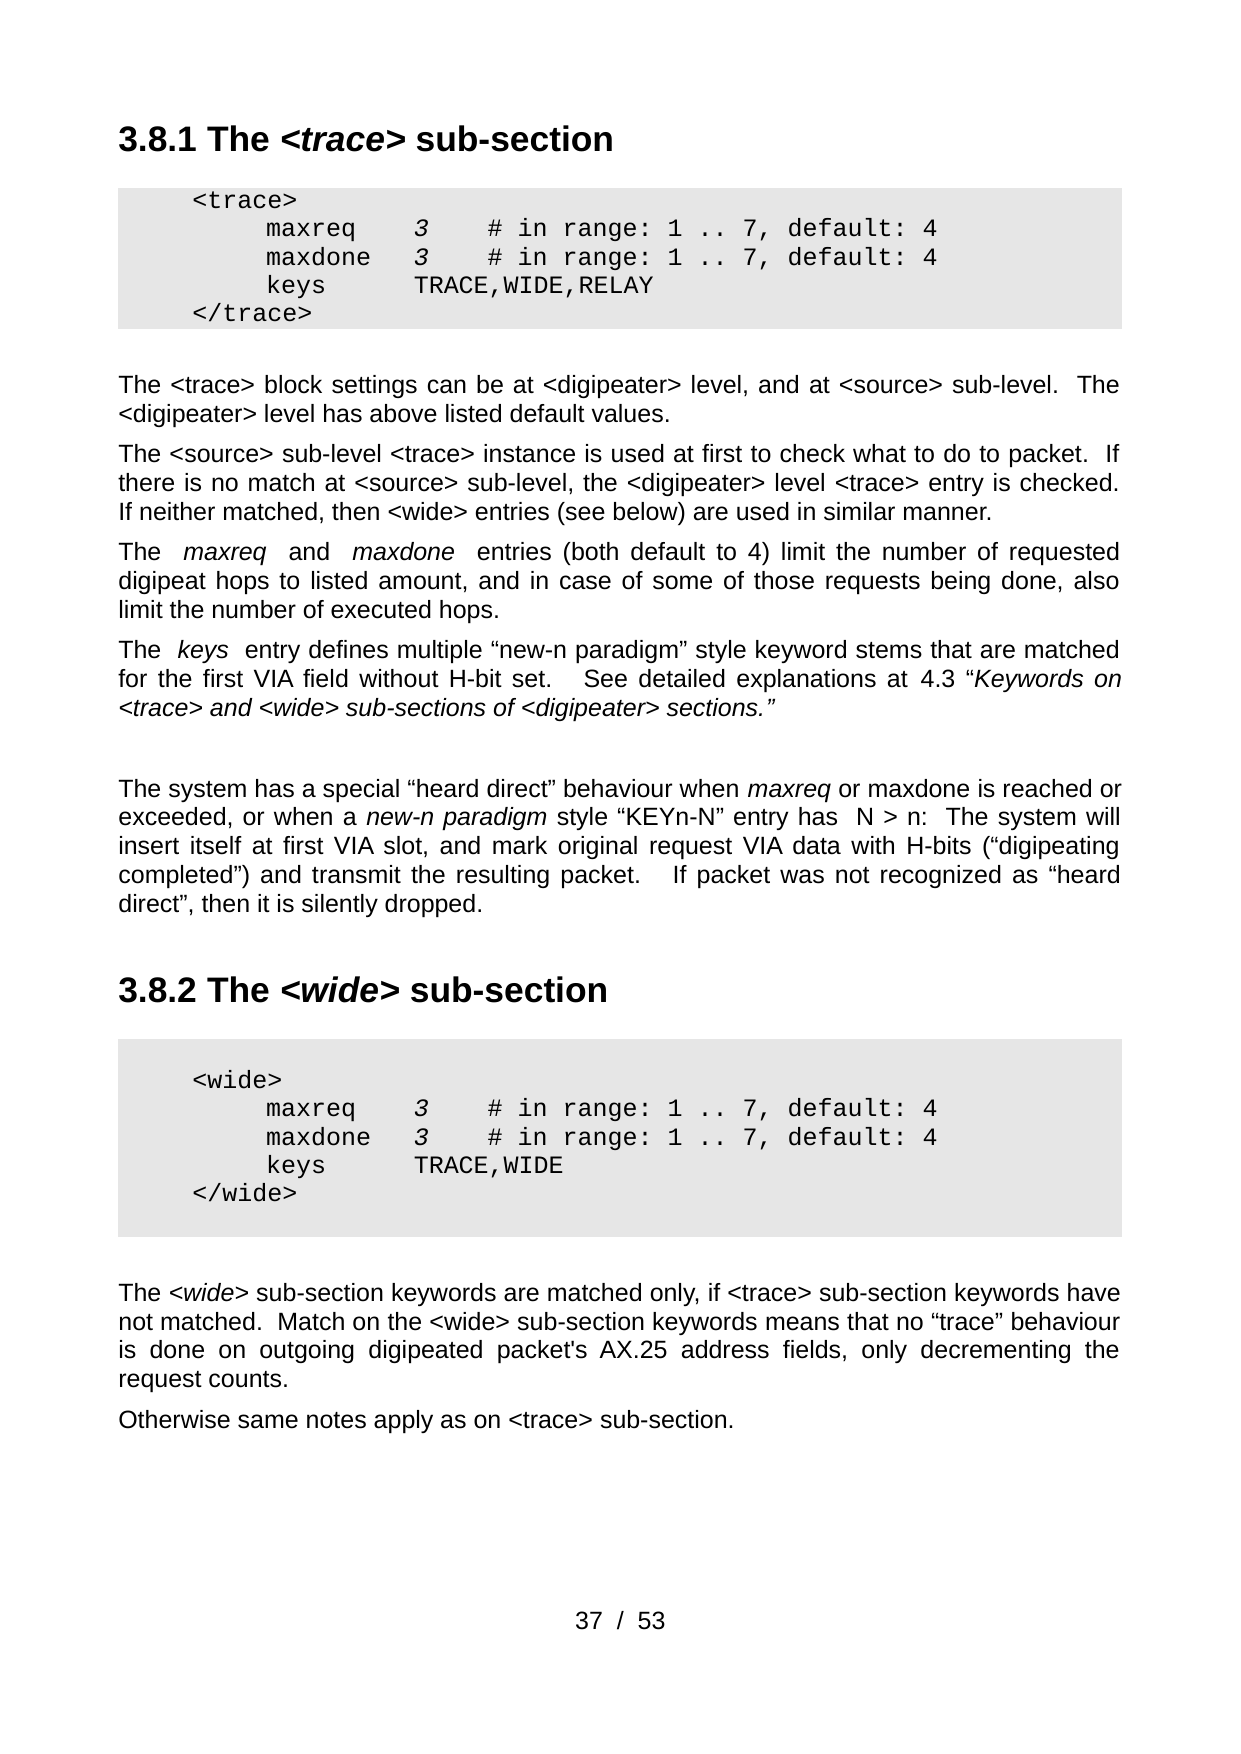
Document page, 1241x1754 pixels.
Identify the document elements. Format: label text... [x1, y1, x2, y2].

text The <trace> block settings can be at <digipeater> level, and at <source> sub-level. The <digipeater> level has above listed default values. [118, 370, 1122, 427]
text maxdone 3 # in range: 1 .. 7, default: 4 [118, 244, 1122, 273]
subtitle The <wide> sub-section [118, 970, 1122, 1010]
text maxreq 3 # in range: 1 .. 7, default: 4 [118, 216, 1122, 244]
text The keys entry defines multiple “new-n paradigm” style keyword stems that are matched for the first VIA field without H-bit set. See detailed explanations at 4.3 “Keywords on <trace> and <wide> sub-sections of <digipeater> sections.” [118, 635, 1122, 721]
text maxdone 3 # in range: 1 .. 7, default: 4 [118, 1124, 1122, 1152]
text Otherwise same notes apply as on <trace> sub-section. [118, 1405, 1122, 1433]
text <wide> [118, 1067, 1122, 1096]
text </trace> [118, 301, 1122, 329]
text maxreq 3 # in range: 1 .. 7, default: 4 [118, 1096, 1122, 1124]
text The maxreq and maxdone entries (both default to 4) limit the number of requested digipeat hops to listed amount, and in case of some of those requests being done, also limit the number of executed hops. [118, 537, 1122, 623]
text </wide> [118, 1181, 1122, 1209]
text The system has a special “heard direct” behaviour when maxreq or maxdone is reached or exceeded, or when a new-n paradigm style “KEYn-N” entry has N > n: The system will insert itself at first VIA slot, and mark original request VIA data with H-bits (“digipeating completed”) and transmit the resulting packet. If packet was not recognized as “heard direct”, then it is silently dropped. [118, 774, 1122, 917]
text The <source> sub-level <trace> instance is used at first to check what to do to packet. If there is no match at <source> sub-level, the <digipeater> level <trace> entry is checked. If neither matched, then <wide> entries (see below) are used in similar manner. [118, 439, 1122, 525]
text keys TRACE,WIDE [118, 1152, 1122, 1181]
text The <wide> sub-section keywords are matched only, if <trace> sub-section keywords have not matched. Match on the <wide> sub-section keywords means that no “trace” behaviour is done on outgoing digipeated packet's AX.25 address fields, only decrementing the request counts. [118, 1278, 1122, 1393]
text <trace> [118, 188, 1122, 216]
text keys TRACE,WIDE,RELAY [118, 273, 1122, 301]
subtitle The <trace> sub-section [118, 118, 1122, 159]
